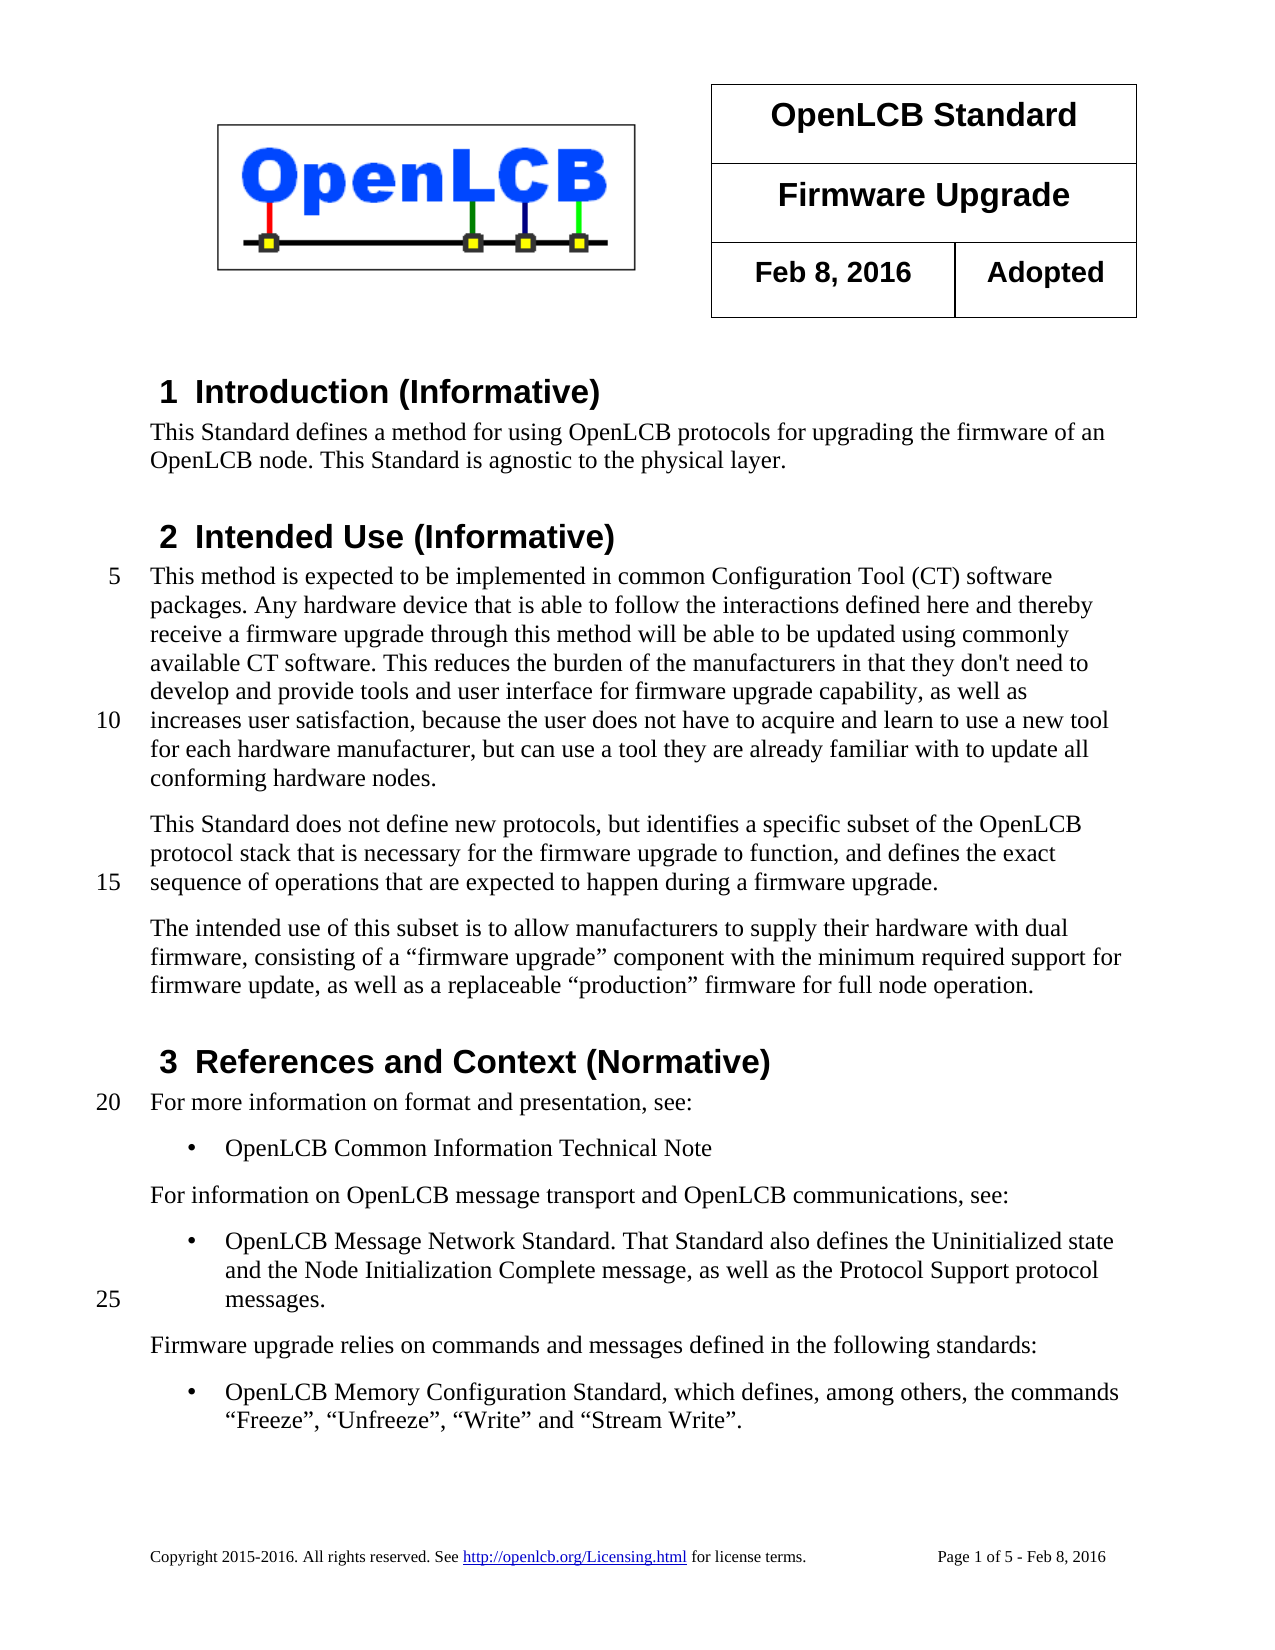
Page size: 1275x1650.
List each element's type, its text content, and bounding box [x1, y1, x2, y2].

subtitle Introduction (Informative) [150, 372, 1125, 410]
list OpenLCB Common Information Technical Note [187, 1133, 1125, 1162]
list OpenLCB Message Network Standard. That Standard also defines the Uninitialized state and the Node Initialization Complete message, as well as the Protocol Support protocol messages. [187, 1226, 1125, 1312]
text This method is expected to be implemented in common Configuration Tool (CT) software packages. Any hardware device that is able to follow the interactions defined here and thereby receive a firmware upgrade through this method will be able to be updated using commonly available CT software. This reduces the burden of the manufacturers in that they don't need to develop and provide tools and user interface for firmware upgrade capability, as well as increases user satisfaction, because the user does not have to acquire and learn to use a new tool for each hardware manufacturer, but can use a tool they are already familiar with to update all conforming hardware nodes. [150, 561, 1125, 791]
subtitle Intended Use (Informative) [150, 517, 1125, 555]
subtitle References and Context (Normative) [150, 1042, 1125, 1081]
text For more information on format and presentation, see: [150, 1087, 1125, 1116]
text This Standard does not define new protocols, but identifies a specific subset of the OpenLCB protocol stack that is necessary for the firmware upgrade to function, and defines the exact sequence of operations that are expected to happen during a firmware upgrade. [150, 809, 1125, 895]
text This Standard defines a method for using OpenLCB protocols for upgrading the firmware of an OpenLCB node. This Standard is agnostic to the physical layer. [150, 417, 1125, 474]
text For information on OpenLCB message transport and OpenLCB communications, see: [150, 1180, 1125, 1208]
list OpenLCB Memory Configuration Standard, which defines, among others, the commands “Freeze”, “Unfreeze”, “Write” and “Stream Write”. [187, 1377, 1125, 1434]
text Firmware upgrade relies on commands and messages defined in the following standards: [150, 1330, 1125, 1359]
picture [216, 123, 637, 272]
text The intended use of this subset is to allow manufacturers to supply their hardware with dual firmware, consisting of a “firmware upgrade” component with the minimum required support for firmware update, as well as a replaceable “production” firmware for full node operation. [150, 913, 1125, 999]
